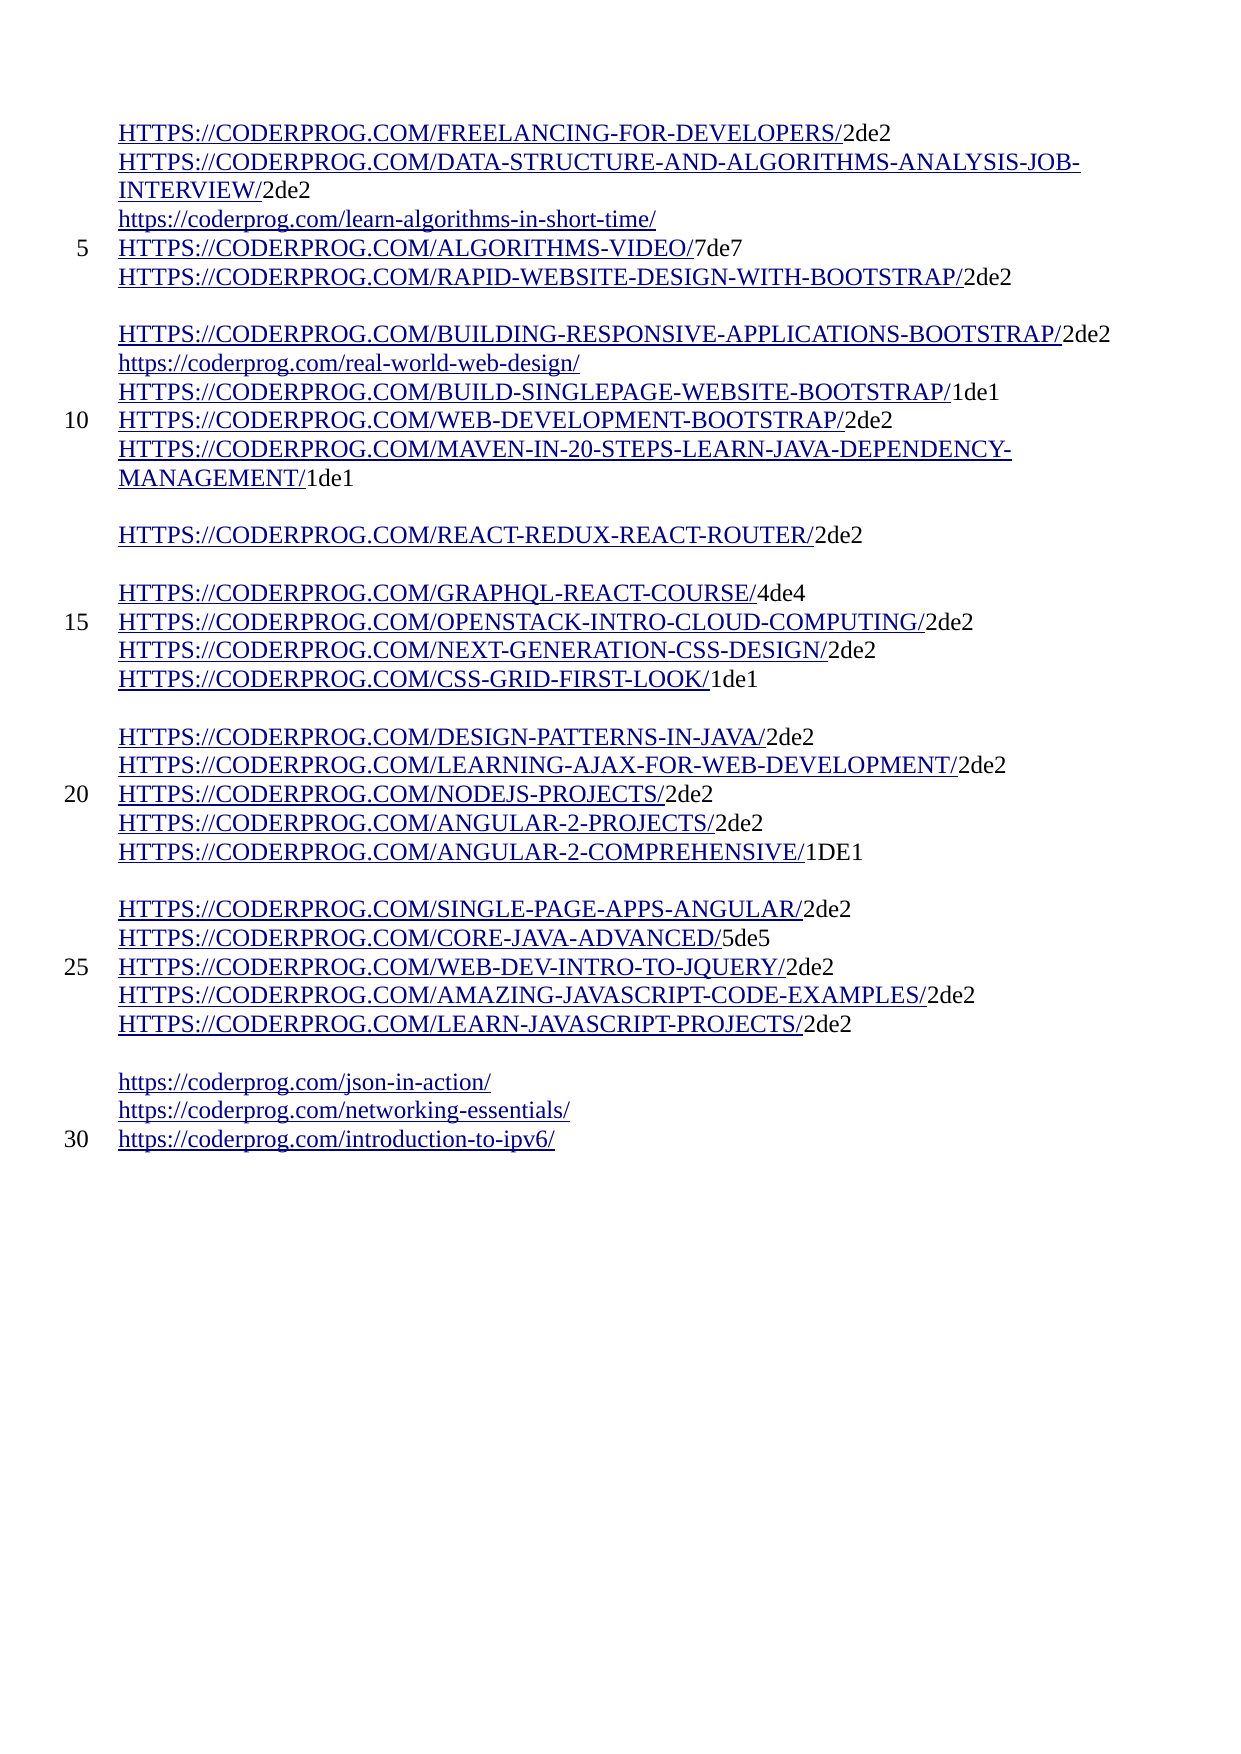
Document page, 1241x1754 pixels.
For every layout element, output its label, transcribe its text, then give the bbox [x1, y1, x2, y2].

text https://coderprog.com/introduction-to-ipv6/ [118, 1124, 1122, 1153]
text HTTPS://CODERPROG.COM/GRAPHQL-REACT-COURSE/4de4 [118, 578, 1122, 607]
text https://coderprog.com/learn-algorithms-in-short-time/ [118, 204, 1122, 233]
text HTTPS://CODERPROG.COM/FREELANCING-FOR-DEVELOPERS/2de2 [118, 118, 1122, 147]
text HTTPS://CODERPROG.COM/WEB-DEVELOPMENT-BOOTSTRAP/2de2 [118, 406, 1122, 434]
text HTTPS://CODERPROG.COM/NODEJS-PROJECTS/2de2 [118, 779, 1122, 808]
text HTTPS://CODERPROG.COM/DATA-STRUCTURE-AND-ALGORITHMS-ANALYSIS-JOB-INTERVIEW/2de2 [118, 147, 1122, 204]
text HTTPS://CODERPROG.COM/AMAZING-JAVASCRIPT-CODE-EXAMPLES/2de2 [118, 981, 1122, 1009]
text HTTPS://CODERPROG.COM/DESIGN-PATTERNS-IN-JAVA/2de2 [118, 722, 1122, 751]
text HTTPS://CODERPROG.COM/LEARN-JAVASCRIPT-PROJECTS/2de2 [118, 1009, 1122, 1038]
text HTTPS://CODERPROG.COM/REACT-REDUX-REACT-ROUTER/2de2 [118, 521, 1122, 549]
text https://coderprog.com/real-world-web-design/ [118, 348, 1122, 377]
text HTTPS://CODERPROG.COM/BUILDING-RESPONSIVE-APPLICATIONS-BOOTSTRAP/2de2 [118, 319, 1122, 348]
text HTTPS://CODERPROG.COM/WEB-DEV-INTRO-TO-JQUERY/2de2 [118, 952, 1122, 981]
text HTTPS://CODERPROG.COM/MAVEN-IN-20-STEPS-LEARN-JAVA-DEPENDENCY-MANAGEMENT/1de1 [118, 434, 1122, 492]
text HTTPS://CODERPROG.COM/CSS-GRID-FIRST-LOOK/1de1 [118, 664, 1122, 693]
text HTTPS://CODERPROG.COM/NEXT-GENERATION-CSS-DESIGN/2de2 [118, 636, 1122, 664]
text HTTPS://CODERPROG.COM/BUILD-SINGLEPAGE-WEBSITE-BOOTSTRAP/1de1 [118, 377, 1122, 406]
text https://coderprog.com/networking-essentials/ [118, 1096, 1122, 1124]
text HTTPS://CODERPROG.COM/ANGULAR-2-PROJECTS/2de2 [118, 808, 1122, 837]
text HTTPS://CODERPROG.COM/ANGULAR-2-COMPREHENSIVE/1DE1 [118, 837, 1122, 866]
text https://coderprog.com/json-in-action/ [118, 1067, 1122, 1096]
text HTTPS://CODERPROG.COM/RAPID-WEBSITE-DESIGN-WITH-BOOTSTRAP/2de2 [118, 262, 1122, 291]
text HTTPS://CODERPROG.COM/LEARNING-AJAX-FOR-WEB-DEVELOPMENT/2de2 [118, 751, 1122, 779]
text HTTPS://CODERPROG.COM/SINGLE-PAGE-APPS-ANGULAR/2de2 [118, 894, 1122, 923]
text HTTPS://CODERPROG.COM/OPENSTACK-INTRO-CLOUD-COMPUTING/2de2 [118, 607, 1122, 636]
text HTTPS://CODERPROG.COM/ALGORITHMS-VIDEO/7de7 [118, 233, 1122, 262]
text HTTPS://CODERPROG.COM/CORE-JAVA-ADVANCED/5de5 [118, 923, 1122, 952]
